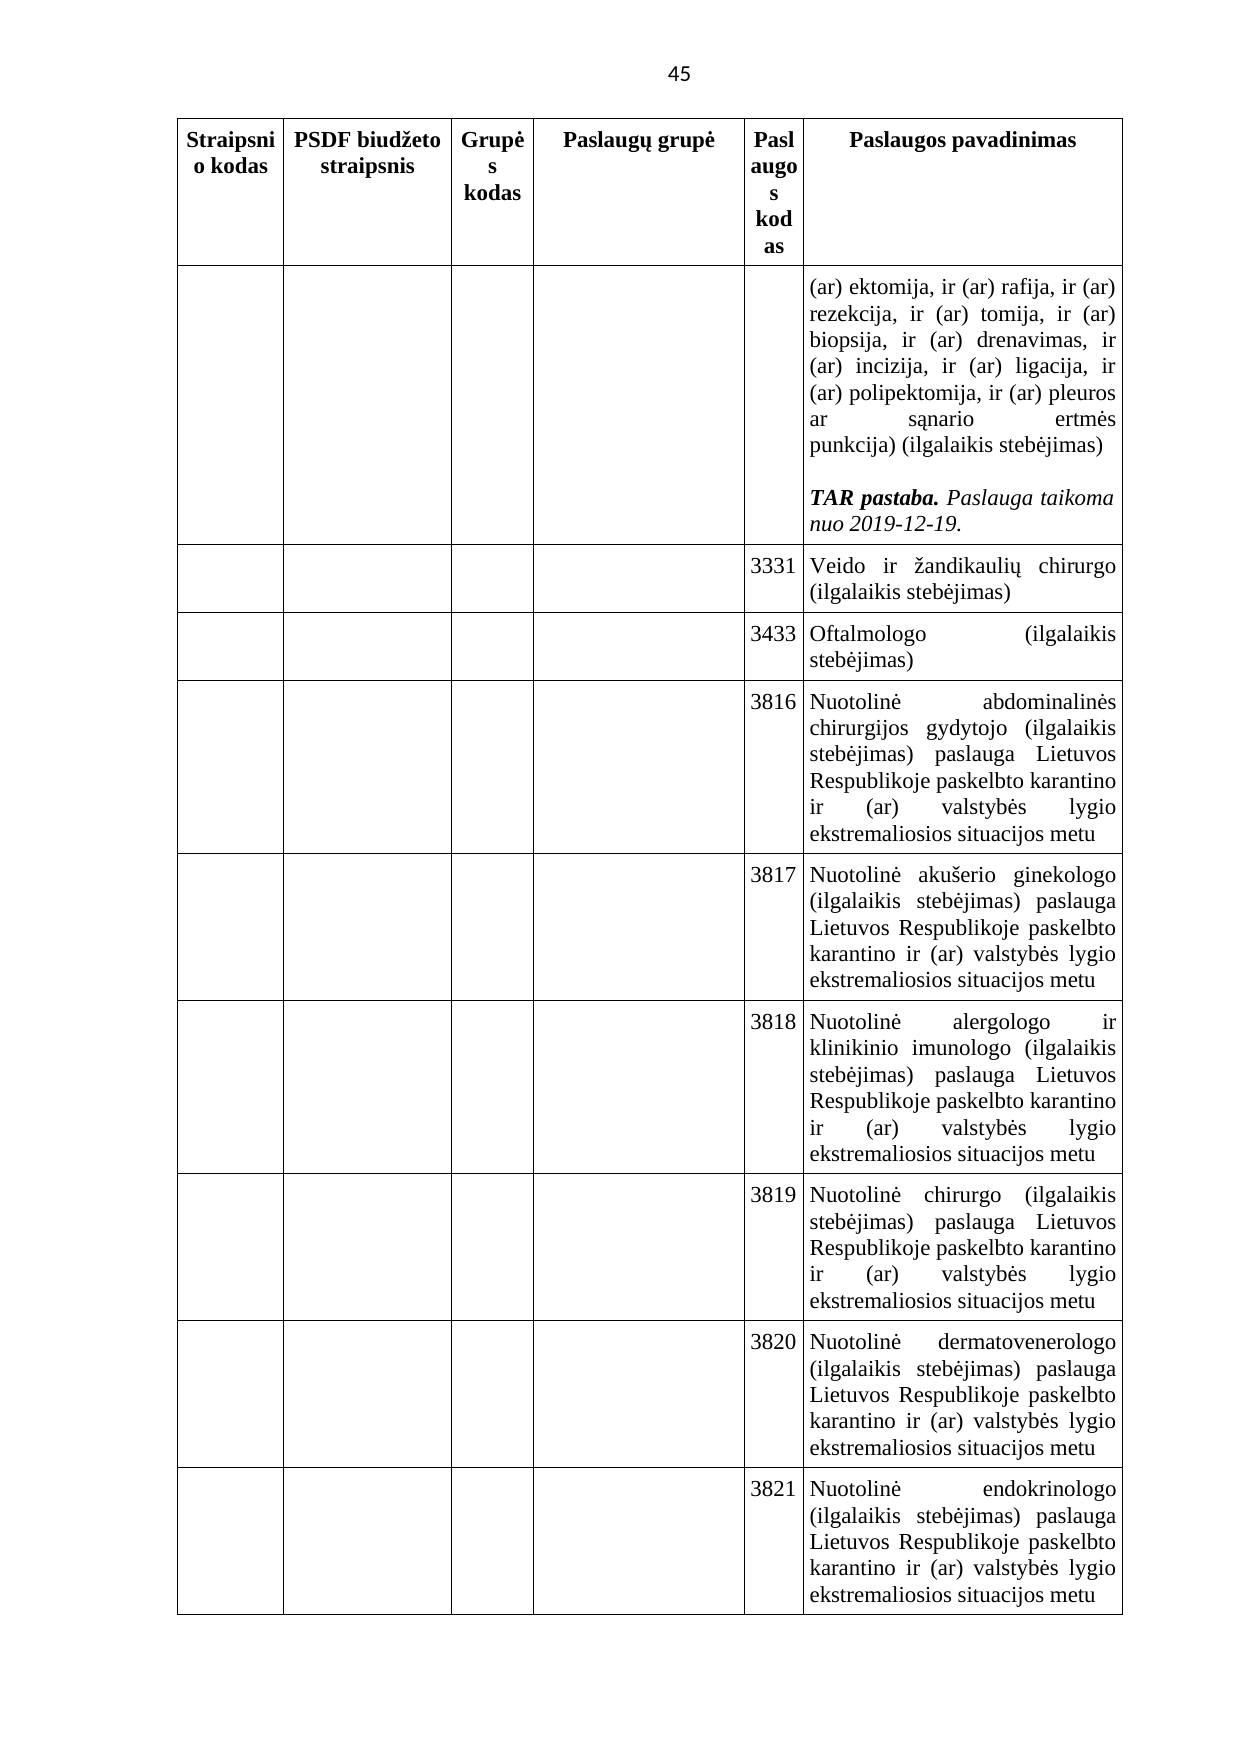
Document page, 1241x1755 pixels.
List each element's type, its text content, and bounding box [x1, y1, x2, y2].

table_cell [178, 545, 283, 612]
table_cell [452, 681, 533, 853]
table_cell [452, 1001, 533, 1173]
table_cell [534, 266, 744, 544]
table_header Paslaugos pavadinimas [804, 119, 1122, 265]
table_cell [452, 545, 533, 612]
table_cell Nuotolinė abdominalinės chirurgijos gydytojo (ilgalaikis stebėjimas) paslauga Lietuvos Respublikoje paskelbto karantino ir (ar) valstybės lygio ekstremaliosios situacijos metu [804, 681, 1122, 853]
table_cell [284, 1174, 451, 1320]
table_cell Nuotolinė alergologo ir klinikinio imunologo (ilgalaikis stebėjimas) paslauga Lietuvos Respublikoje paskelbto karantino ir (ar) valstybės lygio ekstremaliosios situacijos metu [804, 1001, 1122, 1173]
table_cell [452, 1468, 533, 1614]
table_cell Nuotolinė endokrinologo (ilgalaikis stebėjimas) paslauga Lietuvos Respublikoje paskelbto karantino ir (ar) valstybės lygio ekstremaliosios situacijos metu [804, 1468, 1122, 1614]
table_cell [452, 1174, 533, 1320]
table_cell (ar) ektomija, ir (ar) rafija, ir (ar) rezekcija, ir (ar) tomija, ir (ar) biopsija, ir (ar) drenavimas, ir (ar) incizija, ir (ar) ligacija, ir (ar) polipektomija, ir (ar) pleuros ar sąnario ertmės punkcija) (ilgalaikis stebėjimas) TAR pastaba. Paslauga taikoma nuo 2019-12-19. [804, 266, 1122, 544]
table_cell [284, 1001, 451, 1173]
table_cell Veido ir žandikaulių chirurgo (ilgalaikis stebėjimas) [804, 545, 1122, 612]
table_cell [534, 1321, 744, 1467]
table_cell [284, 854, 451, 1000]
table_cell Nuotolinė dermatovenerologo (ilgalaikis stebėjimas) paslauga Lietuvos Respublikoje paskelbto karantino ir (ar) valstybės lygio ekstremaliosios situacijos metu [804, 1321, 1122, 1467]
table_cell [284, 681, 451, 853]
table_header Grupės kodas [452, 119, 533, 265]
table_cell 3331 [745, 545, 803, 612]
table_cell [534, 1174, 744, 1320]
table_cell [534, 1468, 744, 1614]
table_cell 3819 [745, 1174, 803, 1320]
table_cell [178, 613, 283, 680]
table_cell 3817 [745, 854, 803, 1000]
table_cell [178, 1174, 283, 1320]
table_cell [178, 1321, 283, 1467]
table_cell [178, 1001, 283, 1173]
table_cell [284, 1468, 451, 1614]
table_cell 3433 [745, 613, 803, 680]
table_cell [178, 681, 283, 853]
table_cell [284, 613, 451, 680]
table_cell [284, 266, 451, 544]
table_cell 3820 [745, 1321, 803, 1467]
table_header PSDF biudžeto straipsnis [284, 119, 451, 265]
table_cell [284, 545, 451, 612]
table_header Paslaugos kodas [745, 119, 803, 265]
table_cell [284, 1321, 451, 1467]
table_cell [178, 266, 283, 544]
table_cell [534, 613, 744, 680]
table_cell [452, 266, 533, 544]
table_cell [178, 854, 283, 1000]
table_cell [178, 1468, 283, 1614]
table_cell [452, 854, 533, 1000]
table_header Straipsnio kodas [178, 119, 283, 265]
table_header Paslaugų grupė [534, 119, 744, 265]
table_cell [452, 613, 533, 680]
table_cell Nuotolinė chirurgo (ilgalaikis stebėjimas) paslauga Lietuvos Respublikoje paskelbto karantino ir (ar) valstybės lygio ekstremaliosios situacijos metu [804, 1174, 1122, 1320]
table_cell [534, 545, 744, 612]
table_cell 3818 [745, 1001, 803, 1173]
table_cell 3816 [745, 681, 803, 853]
table_cell [534, 854, 744, 1000]
table_cell Nuotolinė akušerio ginekologo (ilgalaikis stebėjimas) paslauga Lietuvos Respublikoje paskelbto karantino ir (ar) valstybės lygio ekstremaliosios situacijos metu [804, 854, 1122, 1000]
table_cell Oftalmologo (ilgalaikis stebėjimas) [804, 613, 1122, 680]
table_cell 3821 [745, 1468, 803, 1614]
table_cell [745, 266, 803, 544]
table_cell [452, 1321, 533, 1467]
table_cell [534, 681, 744, 853]
table_cell [534, 1001, 744, 1173]
